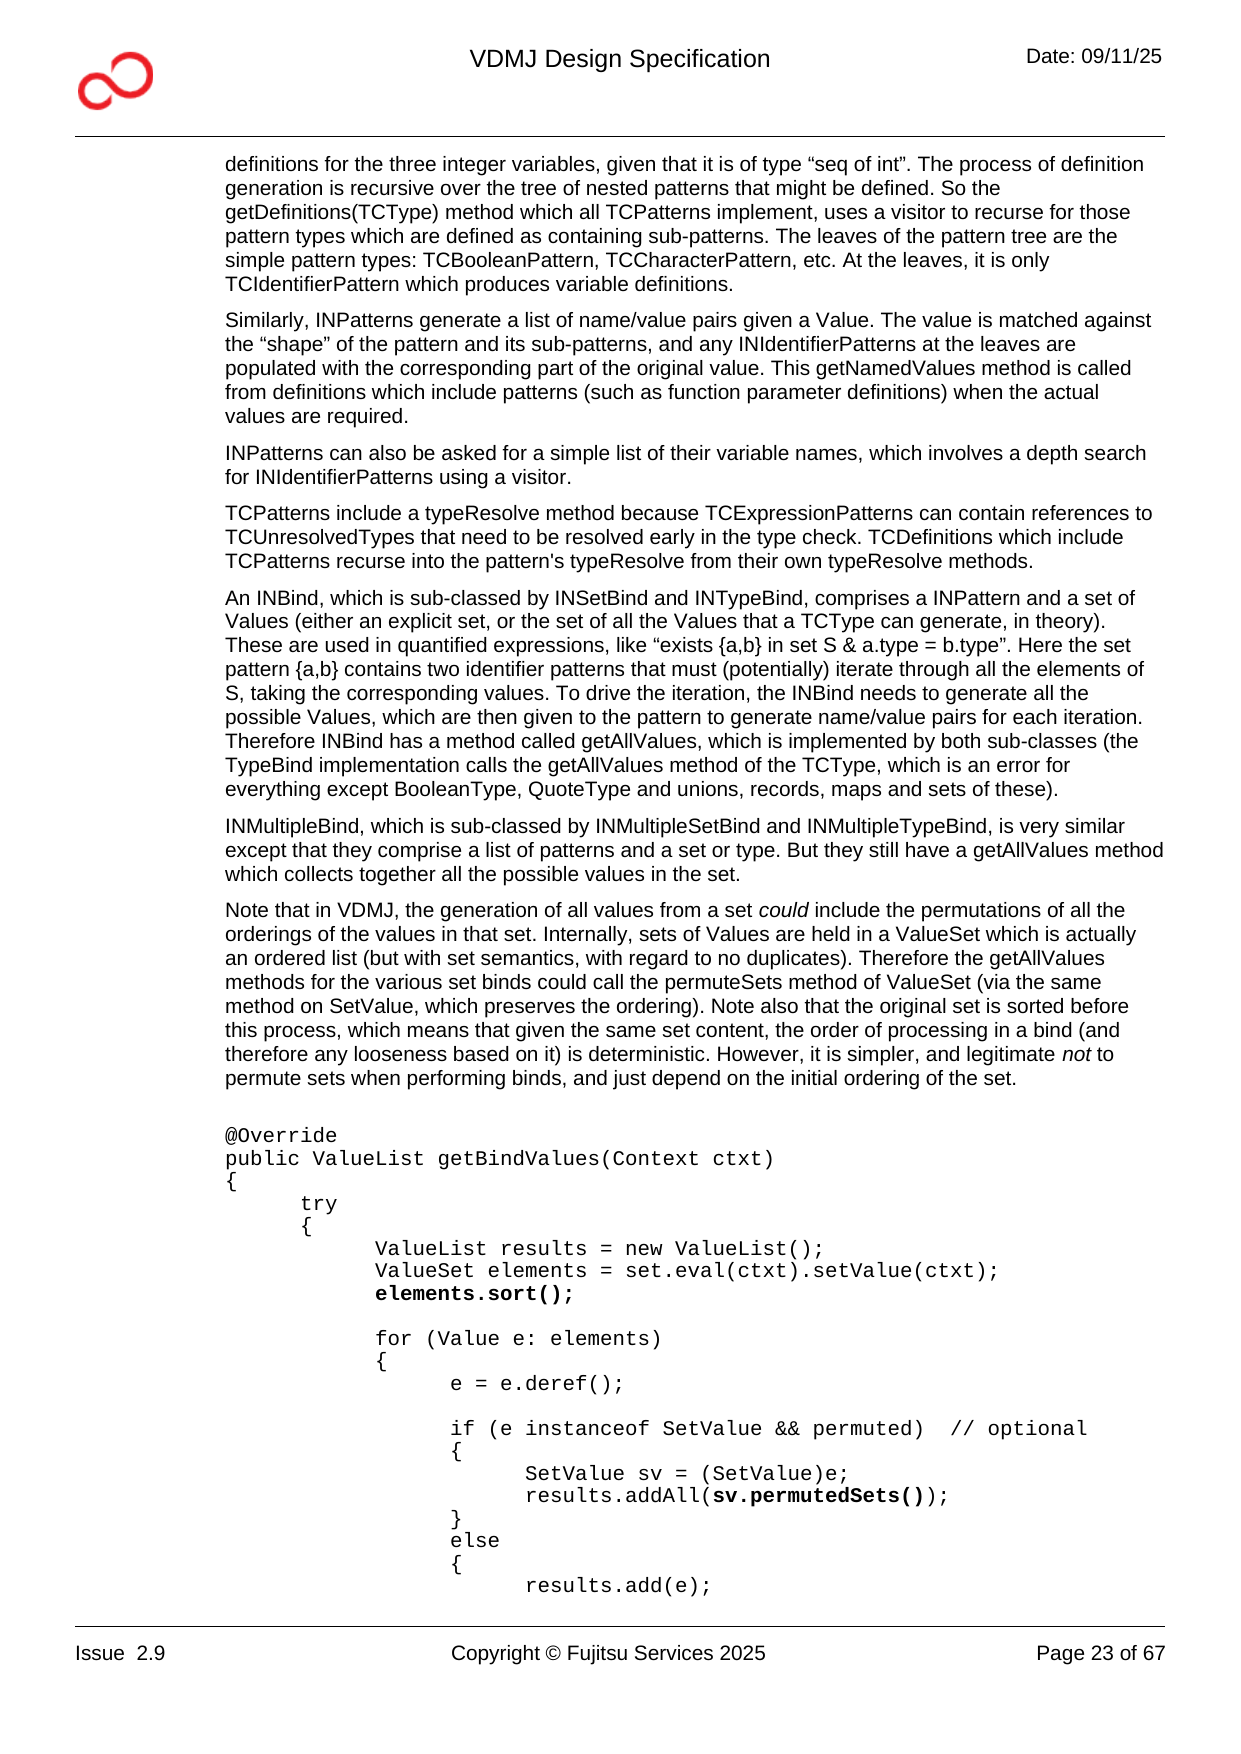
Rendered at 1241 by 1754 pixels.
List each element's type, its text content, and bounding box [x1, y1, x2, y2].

text { [225, 1170, 1165, 1192]
text if (e instanceof SetValue && permuted) // optional [225, 1417, 1165, 1440]
text INPatterns can also be asked for a simple list of their variable names, which involves a depth search for INIdentifierPatterns using a visitor. [225, 441, 1165, 489]
text results.addAll(sv.permutedSets()); [225, 1485, 1165, 1507]
text try [225, 1192, 1165, 1215]
text { [225, 1440, 1165, 1462]
text { [225, 1552, 1165, 1575]
text definitions for the three integer variables, given that it is of type “seq of int”. The process of definition generation is recursive over the tree of nested patterns that might be defined. So the getDefinitions(TCType) method which all TCPatterns implement, uses a visitor to recurse for those pattern types which are defined as containing sub-patterns. The leaves of the pattern tree are the simple pattern types: TCBooleanPattern, TCCharacterPattern, etc. At the leaves, it is only TCIdentifierPattern which produces variable definitions. [225, 152, 1165, 296]
text INMultipleBind, which is sub-classed by INMultipleSetBind and INMultipleTypeBind, is very similar except that they comprise a list of patterns and a set or type. But they still have a getAllValues method which collects together all the possible values in the set. [225, 814, 1165, 886]
text Note that in VDMJ, the generation of all values from a set could include the permutations of all the orderings of the values in that set. Internally, sets of Values are held in a ValueSet which is actually an ordered list (but with set semantics, with regard to no duplicates). Therefore the getAllValues methods for the various set binds could call the permuteSets method of ValueSet (via the same method on SetValue, which preserves the ordering). Note also that the original set is sorted before this process, which means that given the same set content, the order of processing in a bind (and therefore any looseness based on it) is deterministic. However, it is simpler, and legitimate not to permute sets when performing binds, and just depend on the initial ordering of the set. [225, 898, 1165, 1090]
text Similarly, INPatterns generate a list of name/value pairs given a Value. The value is matched against the “shape” of the pattern and its sub-patterns, and any INIdentifierPatterns at the leaves are populated with the corresponding part of the original value. This getNamedValues method is called from definitions which include patterns (such as function parameter definitions) when the actual values are required. [225, 309, 1165, 428]
text TCPatterns include a typeResolve method because TCExpressionPatterns can contain references to TCUnresolvedTypes that need to be resolved early in the type check. TCDefinitions which include TCPatterns recurse into the pattern's typeResolve from their own typeResolve methods. [225, 501, 1165, 573]
text { [225, 1350, 1165, 1372]
text { [225, 1215, 1165, 1237]
text for (Value e: elements) [225, 1327, 1165, 1350]
text ValueList results = new ValueList(); [225, 1237, 1165, 1260]
text elements.sort(); [225, 1282, 1165, 1305]
text An INBind, which is sub-classed by INSetBind and INTypeBind, comprises a INPattern and a set of Values (either an explicit set, or the set of all the Values that a TCType can generate, in theory). These are used in quantified expressions, like “exists {a,b} in set S & a.type = b.type”. Here the set pattern {a,b} contains two identifier patterns that must (potentially) iterate through all the elements of S, taking the corresponding values. To drive the iteration, the INBind needs to generate all the possible Values, which are then given to the pattern to generate name/value pairs for each iteration. Therefore INBind has a method called getAllValues, which is implemented by both sub-classes (the TypeBind implementation calls the getAllValues method of the TCType, which is an error for everything except BooleanType, QuoteType and unions, records, maps and sets of these). [225, 586, 1165, 801]
picture [78, 44, 153, 120]
text else [225, 1530, 1165, 1552]
text SetValue sv = (SetValue)e; [225, 1462, 1165, 1485]
text } [225, 1507, 1165, 1530]
text @Override [225, 1125, 1165, 1147]
text results.add(e); [225, 1575, 1165, 1597]
text public ValueList getBindValues(Context ctxt) [225, 1147, 1165, 1170]
text ValueSet elements = set.eval(ctxt).setValue(ctxt); [225, 1260, 1165, 1282]
text e = e.deref(); [225, 1372, 1165, 1395]
